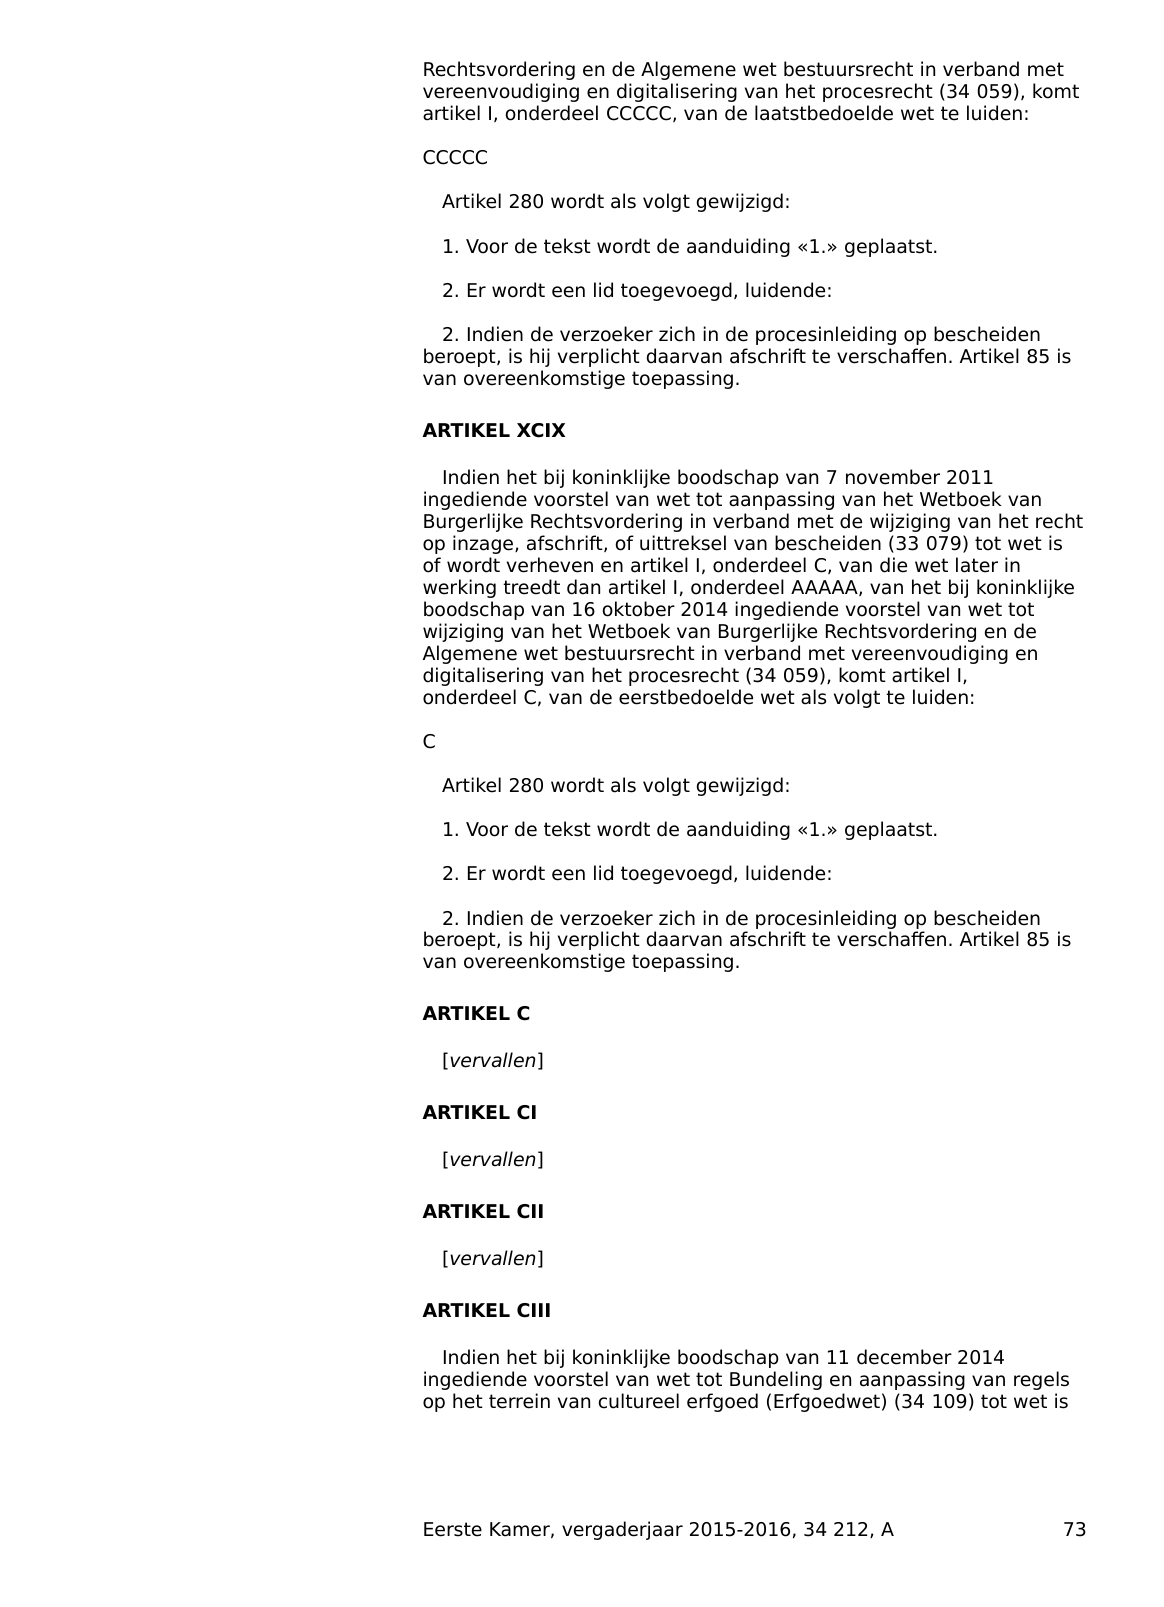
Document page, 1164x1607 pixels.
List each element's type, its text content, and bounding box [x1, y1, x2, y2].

text Indien het bij koninklijke boodschap van 7 november 2011 ingediende voorstel van wet tot aanpassing van het Wetboek van Burgerlijke Rechtsvordering in verband met de wijziging van het recht op inzage, afschrift, of uittreksel van bescheiden (33 079) tot wet is of wordt verheven en artikel I, onderdeel C, van die wet later in werking treedt dan artikel I, onderdeel AAAAA, van het bij koninklijke boodschap van 16 oktober 2014 ingediende voorstel van wet tot wijziging van het Wetboek van Burgerlijke Rechtsvordering en de Algemene wet bestuursrecht in verband met vereenvoudiging en digitalisering van het procesrecht (34 059), komt artikel I, onderdeel C, van de eerstbedoelde wet als volgt te luiden: [422, 467, 1087, 708]
subtitle ARTIKEL CI [422, 1102, 1087, 1124]
text 2. Indien de verzoeker zich in de procesinleiding op bescheiden beroept, is hij verplicht daarvan afschrift te verschaffen. Artikel 85 is van overeenkomstige toepassing. [422, 907, 1087, 973]
text [vervallen] [422, 1248, 1087, 1270]
text Artikel 280 wordt als volgt gewijzigd: [422, 191, 1087, 213]
text 1. Voor de tekst wordt de aanduiding «1.» geplaatst. [422, 819, 1087, 841]
text 2. Er wordt een lid toegevoegd, luidende: [422, 280, 1087, 302]
text C [422, 731, 1087, 753]
text [vervallen] [422, 1149, 1087, 1171]
subtitle ARTIKEL CII [422, 1201, 1087, 1223]
subtitle ARTIKEL C [422, 1003, 1087, 1025]
text 2. Er wordt een lid toegevoegd, luidende: [422, 863, 1087, 885]
text Artikel 280 wordt als volgt gewijzigd: [422, 775, 1087, 797]
subtitle ARTIKEL XCIX [422, 420, 1087, 442]
text 1. Voor de tekst wordt de aanduiding «1.» geplaatst. [422, 236, 1087, 257]
subtitle ARTIKEL CIII [422, 1300, 1087, 1322]
text Indien het bij koninklijke boodschap van 11 december 2014 ingediende voorstel van wet tot Bundeling en aanpassing van regels op het terrein van cultureel erfgoed (Erfgoedwet) (34 109) tot wet is [422, 1347, 1087, 1413]
text 2. Indien de verzoeker zich in de procesinleiding op bescheiden beroept, is hij verplicht daarvan afschrift te verschaffen. Artikel 85 is van overeenkomstige toepassing. [422, 324, 1087, 390]
text CCCCC [422, 147, 1087, 169]
text [vervallen] [422, 1050, 1087, 1072]
text Rechtsvordering en de Algemene wet bestuursrecht in verband met vereenvoudiging en digitalisering van het procesrecht (34 059), komt artikel I, onderdeel CCCCC, van de laatstbedoelde wet te luiden: [422, 59, 1087, 125]
